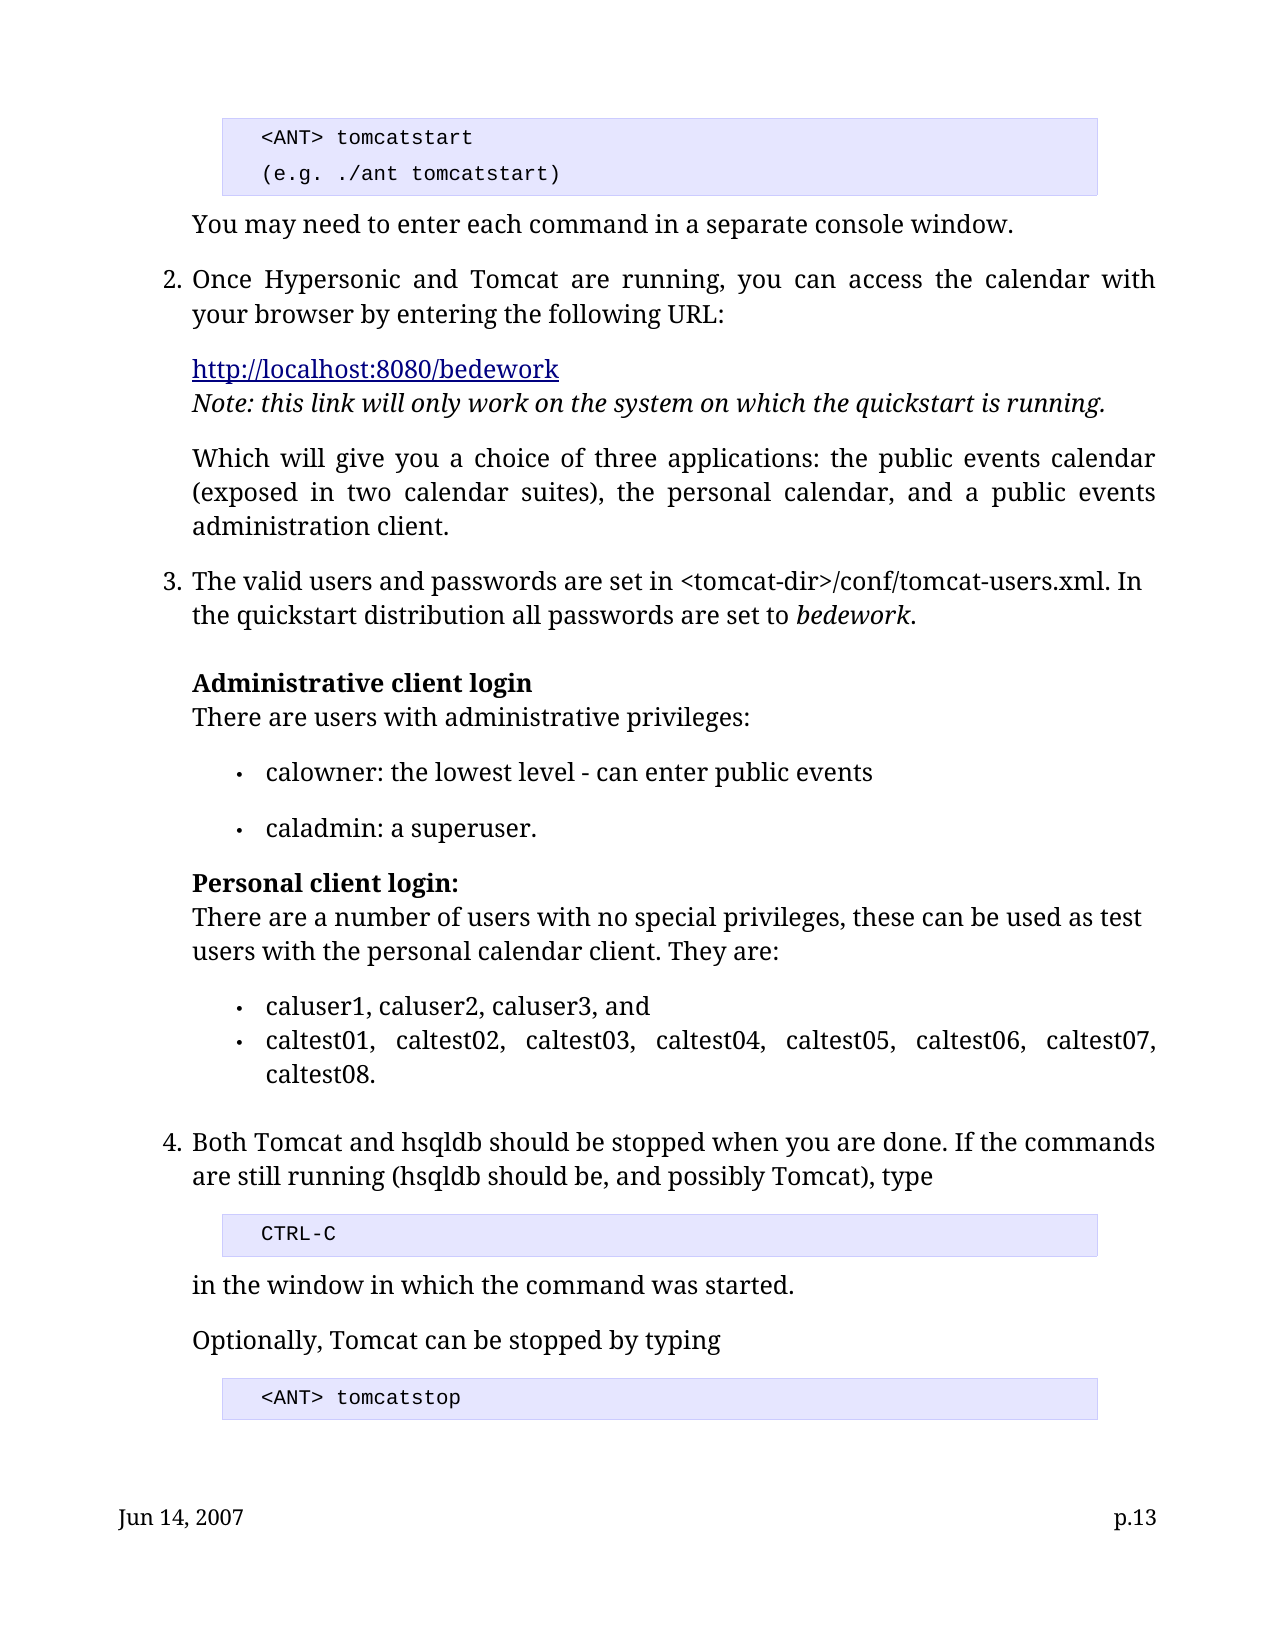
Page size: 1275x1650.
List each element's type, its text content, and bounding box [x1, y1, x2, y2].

list caladmin: a superuser. [236, 810, 1157, 844]
list http://localhost:8080/bedework Note: this link will only work on the system on which the quickstart is running. [162, 351, 1157, 419]
list CTRL-C [223, 1215, 1097, 1256]
list <ANT> tomcatstop [223, 1379, 1097, 1419]
list Once Hypersonic and Tomcat are running, you can access the calendar with your browser by entering the following URL: [162, 262, 1157, 330]
list calowner: the lowest level - can enter public events [236, 755, 1157, 789]
list Optionally, Tomcat can be stopped by typing [162, 1323, 1157, 1357]
list caluser1, caluser2, caluser3, and [236, 988, 1157, 1023]
list Which will give you a choice of three applications: the public events calendar (exposed in two calendar suites), the personal calendar, and a public events administration client. [162, 441, 1157, 543]
list The valid users and passwords are set in <tomcat-dir>/conf/tomcat-users.xml. In the quickstart distribution all passwords are set to bedework. Administrative client login There are users with administrative privileges: [162, 564, 1157, 734]
list You may need to enter each command in a separate console window. [162, 207, 1157, 241]
list in the window in which the command was started. [162, 1267, 1157, 1302]
list <ANT> tomcatstart (e.g. ./ant tomcatstart) [223, 119, 1097, 195]
list Both Tomcat and hsqldb should be stopped when you are done. If the commands are still running (hsqldb should be, and possibly Tomcat), type [162, 1125, 1157, 1193]
list caltest01, caltest02, caltest03, caltest04, caltest05, caltest06, caltest07, caltest08. [236, 1023, 1157, 1091]
list Personal client login: There are a number of users with no special privileges, these can be used as test users with the personal calendar client. They are: [162, 865, 1157, 967]
